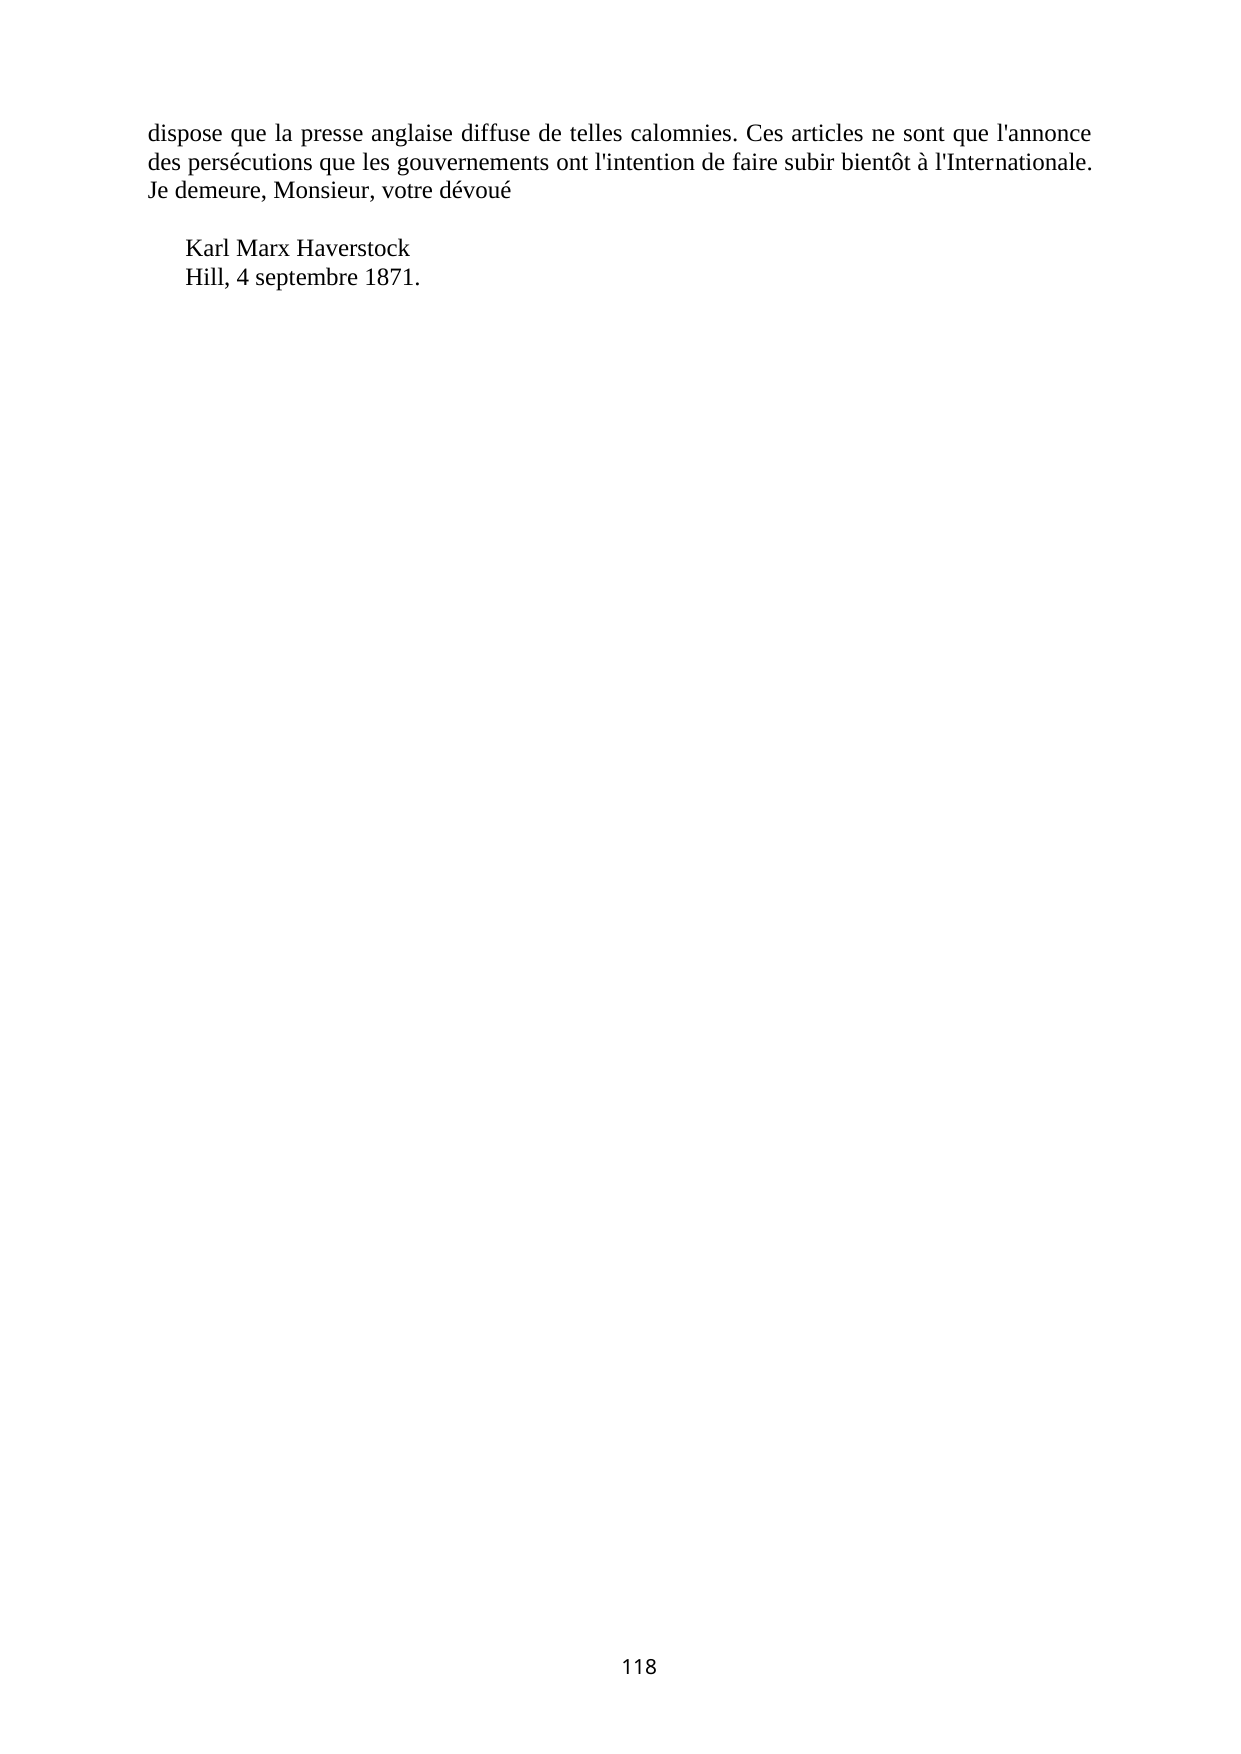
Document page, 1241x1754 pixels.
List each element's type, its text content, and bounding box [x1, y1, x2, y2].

text dispose que la presse anglaise diffuse de telles calomnies. Ces articles ne sont que l'annonce des persécutions que les gouvernements ont l'intention de faire subir bientôt à l'Inter­nationale. Je demeure, Monsieur, votre dévoué [148, 118, 1093, 204]
text Hill, 4 septembre 1871. [148, 262, 1093, 291]
text Karl Marx Haverstock [148, 233, 1093, 262]
